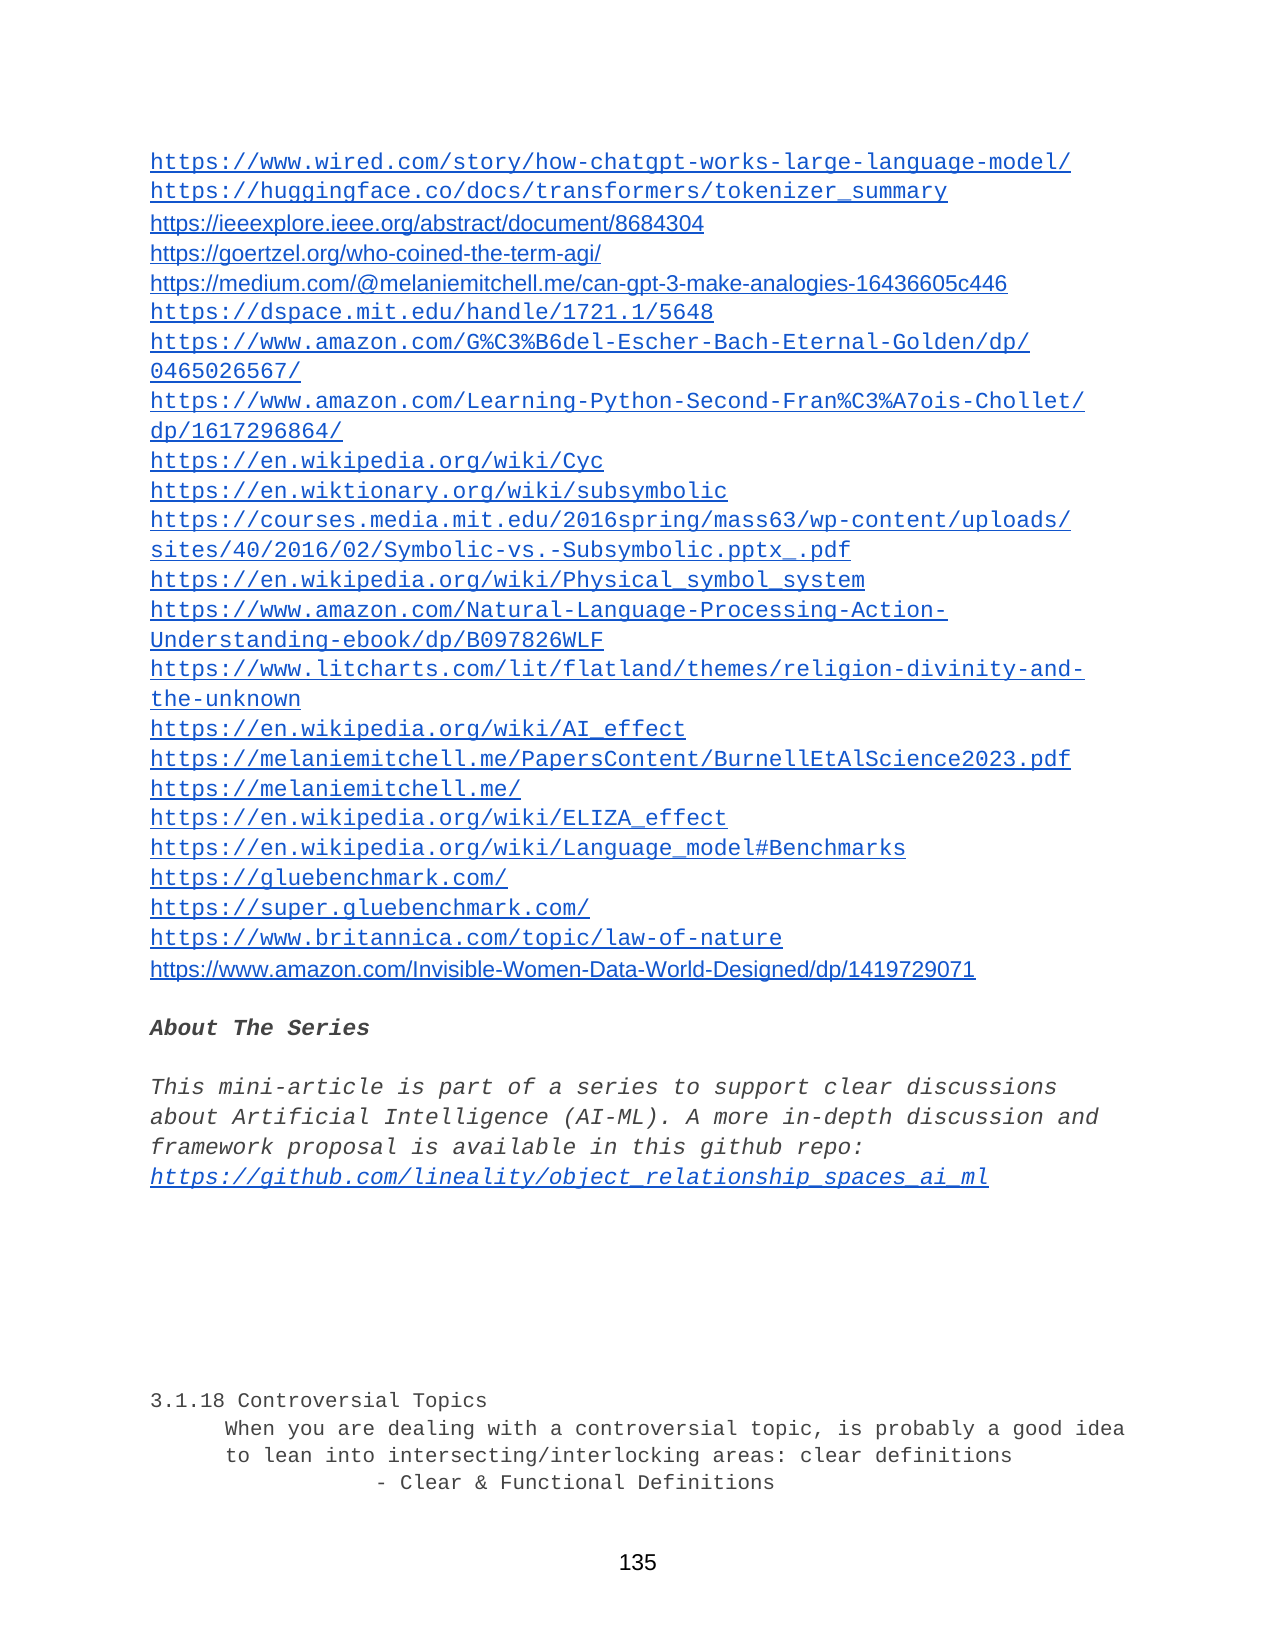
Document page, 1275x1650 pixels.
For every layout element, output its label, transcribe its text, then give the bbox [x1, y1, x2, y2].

text - Clear & Functional Definitions [150, 1472, 1125, 1496]
text When you are dealing with a controversial topic, is probably a good idea to lean into intersecting/interlocking areas: clear definitions [225, 1417, 1125, 1468]
text https://www.amazon.com/Invisible-Women-Data-World-Designed/dp/1419729071 [150, 956, 1125, 982]
text https://medium.com/@melaniemitchell.me/can-gpt-3-make-analogies-16436605c446 [150, 270, 1125, 296]
text About The Series [150, 1016, 1125, 1042]
text https://en.wiktionary.org/wiki/subsymbolic [150, 479, 1125, 505]
text https://www.amazon.com/Natural-Language-Processing-Action-Understanding-ebook/dp/B097826WLF [150, 598, 1125, 654]
text https://gluebenchmark.com/ [150, 866, 1125, 892]
text https://dspace.mit.edu/handle/1721.1/5648 [150, 300, 1125, 326]
text https://en.wikipedia.org/wiki/ELIZA_effect [150, 807, 1125, 833]
text This mini-article is part of a series to support clear discussions about Artificial Intelligence (AI-ML). A more in-depth discussion and framework proposal is available in this github repo: [150, 1076, 1125, 1161]
text https://www.amazon.com/G%C3%B6del-Escher-Bach-Eternal-Golden/dp/0465026567/ [150, 330, 1125, 386]
text https://en.wikipedia.org/wiki/AI_effect [150, 717, 1125, 743]
text https://en.wikipedia.org/wiki/Language_model#Benchmarks [150, 836, 1125, 862]
text https://melaniemitchell.me/ [150, 777, 1125, 803]
text https://courses.media.mit.edu/2016spring/mass63/wp-content/uploads/sites/40/2016/02/Symbolic-vs.-Subsymbolic.pptx_.pdf [150, 509, 1125, 564]
text https://www.amazon.com/Learning-Python-Second-Fran%C3%A7ois-Chollet/dp/1617296864/ [150, 389, 1125, 445]
text https://super.gluebenchmark.com/ [150, 896, 1125, 922]
text https://melaniemitchell.me/PapersContent/BurnellEtAlScience2023.pdf [150, 747, 1125, 773]
text https://www.wired.com/story/how-chatgpt-works-large-language-model/ [150, 150, 1125, 176]
text https://github.com/lineality/object_relationship_spaces_ai_ml [150, 1165, 1125, 1191]
text 3.1.18 Controversial Topics [150, 1390, 1125, 1414]
text https://goertzel.org/who-coined-the-term-agi/ [150, 240, 1125, 266]
text https://en.wikipedia.org/wiki/Cyc [150, 449, 1125, 475]
text https://ieeexplore.ieee.org/abstract/document/8684304 [150, 209, 1125, 236]
text https://www.britannica.com/topic/law-of-nature [150, 926, 1125, 952]
text https://huggingface.co/docs/transformers/tokenizer_summary [150, 180, 1125, 206]
text https://en.wikipedia.org/wiki/Physical_symbol_system [150, 568, 1125, 594]
text https://www.litcharts.com/lit/flatland/themes/religion-divinity-and-the-unknown [150, 658, 1125, 713]
